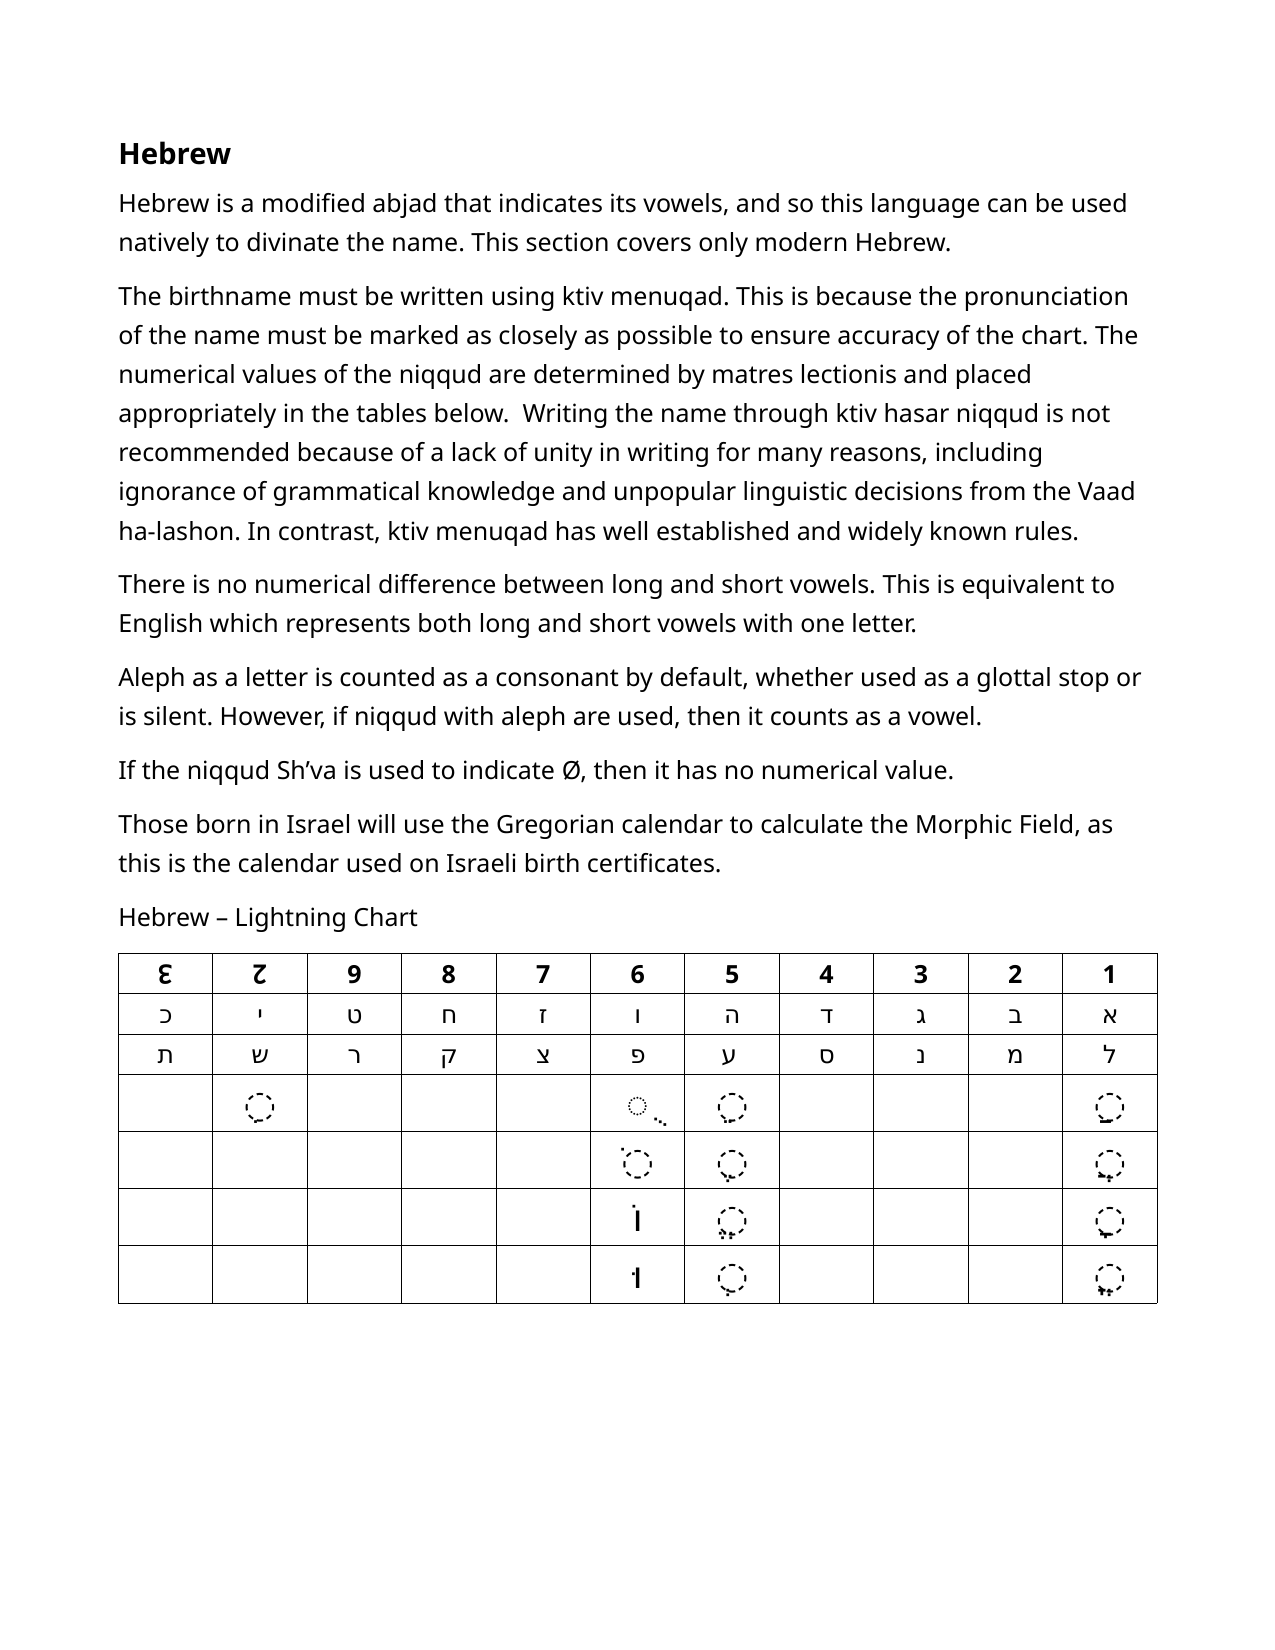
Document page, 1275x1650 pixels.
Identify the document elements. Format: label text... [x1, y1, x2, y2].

table_cell ר [308, 1035, 401, 1074]
table_header 8 [402, 954, 496, 993]
table_cell ַ [1063, 1075, 1157, 1131]
table_cell [308, 1075, 401, 1131]
table_cell [119, 1189, 212, 1245]
table_header 7 [497, 954, 590, 993]
table_cell ֱ [685, 1189, 779, 1245]
table_cell ד [780, 994, 873, 1033]
table_header 5 [685, 954, 779, 993]
table_cell [402, 1189, 496, 1245]
table_cell [497, 1246, 590, 1302]
table_cell [780, 1189, 873, 1245]
table_cell א [1063, 994, 1157, 1033]
table_cell [969, 1189, 1062, 1245]
table_cell [119, 1075, 212, 1131]
table_cell ֶ [685, 1132, 779, 1188]
table_cell [780, 1075, 873, 1131]
table_cell [308, 1189, 401, 1245]
table_cell [402, 1132, 496, 1188]
table_cell [402, 1246, 496, 1302]
table_cell מ [969, 1035, 1062, 1074]
table_header 2 [969, 954, 1062, 993]
table_cell ט [308, 994, 401, 1033]
table_header ↊ [213, 954, 307, 993]
table_header 1 [1063, 954, 1157, 993]
table_cell ת [119, 1035, 212, 1074]
table_cell ֳ [1063, 1246, 1157, 1302]
table_cell [497, 1189, 590, 1245]
table_header 9 [308, 954, 401, 993]
table_cell [308, 1246, 401, 1302]
table_cell ִ [213, 1075, 307, 1131]
table_cell ל [1063, 1035, 1157, 1074]
table_cell ס [780, 1035, 873, 1074]
table_cell [874, 1246, 968, 1302]
table_header 4 [780, 954, 873, 993]
table_cell [780, 1132, 873, 1188]
table_cell [874, 1189, 968, 1245]
table_cell [213, 1246, 307, 1302]
table_cell [213, 1132, 307, 1188]
table_header ↋ [119, 954, 212, 993]
table_cell ח [402, 994, 496, 1033]
table_cell ב [969, 994, 1062, 1033]
table_cell ע [685, 1035, 779, 1074]
table_cell [402, 1075, 496, 1131]
table_cell [780, 1246, 873, 1302]
table_cell וֹ [591, 1189, 684, 1245]
table_cell [119, 1246, 212, 1302]
text There is no numerical difference between long and short vowels. This is equivalent to English which represents both long and short vowels with one letter. [118, 567, 1157, 640]
table_cell ◌ֻ [591, 1075, 684, 1131]
table_cell ו [591, 994, 684, 1033]
table_cell [497, 1075, 590, 1131]
table_cell צ [497, 1035, 590, 1074]
table_cell ֲ [1063, 1132, 1157, 1188]
table_cell ֵ [685, 1075, 779, 1131]
table_cell כ [119, 994, 212, 1033]
table_cell [497, 1132, 590, 1188]
table_header 3 [874, 954, 968, 993]
table_cell [969, 1132, 1062, 1188]
table_cell ג [874, 994, 968, 1033]
table_cell ֹ [591, 1132, 684, 1188]
table_cell ק [402, 1035, 496, 1074]
table_cell [969, 1246, 1062, 1302]
table_cell [874, 1075, 968, 1131]
table_cell ז [497, 994, 590, 1033]
text The birthname must be written using ktiv menuqad. This is because the pronunciation of the name must be marked as closely as possible to ensure accuracy of the chart. The numerical values of the niqqud are determined by matres lectionis and placed appropriately in the tables below. Writing the name through ktiv hasar niqqud is not recommended because of a lack of unity in writing for many reasons, including ignorance of grammatical knowledge and unpopular linguistic decisions from the Vaad ha-lashon. In contrast, ktiv menuqad has well established and widely known rules. [118, 278, 1157, 547]
table_cell ָ [1063, 1189, 1157, 1245]
table_cell [874, 1132, 968, 1188]
table_cell [969, 1075, 1062, 1131]
table_cell וּ [591, 1246, 684, 1302]
table_cell ש [213, 1035, 307, 1074]
text Those born in Israel will use the Gregorian calendar to calculate the Morphic Field, as this is the calendar used on Israeli birth certificates. [118, 806, 1157, 880]
table_cell פ [591, 1035, 684, 1074]
table_cell ה [685, 994, 779, 1033]
text Aleph as a letter is counted as a consonant by default, whether used as a glottal stop or is silent. However, if niqqud with aleph are used, then it counts as a vowel. [118, 660, 1157, 733]
table_cell [213, 1189, 307, 1245]
table_cell נ [874, 1035, 968, 1074]
table_cell ְ [685, 1246, 779, 1302]
text If the niqqud Sh’va is used to indicate Ø, then it has no numerical value. [118, 753, 1157, 787]
table_cell [119, 1132, 212, 1188]
table_cell י [213, 994, 307, 1033]
subtitle Hebrew [118, 133, 1157, 173]
table_cell [308, 1132, 401, 1188]
text Hebrew is a modified abjad that indicates its vowels, and so this language can be used natively to divinate the name. This section covers only modern Hebrew. [118, 185, 1157, 258]
text Hebrew – Lightning Chart [118, 899, 1157, 933]
table_header 6 [591, 954, 684, 993]
